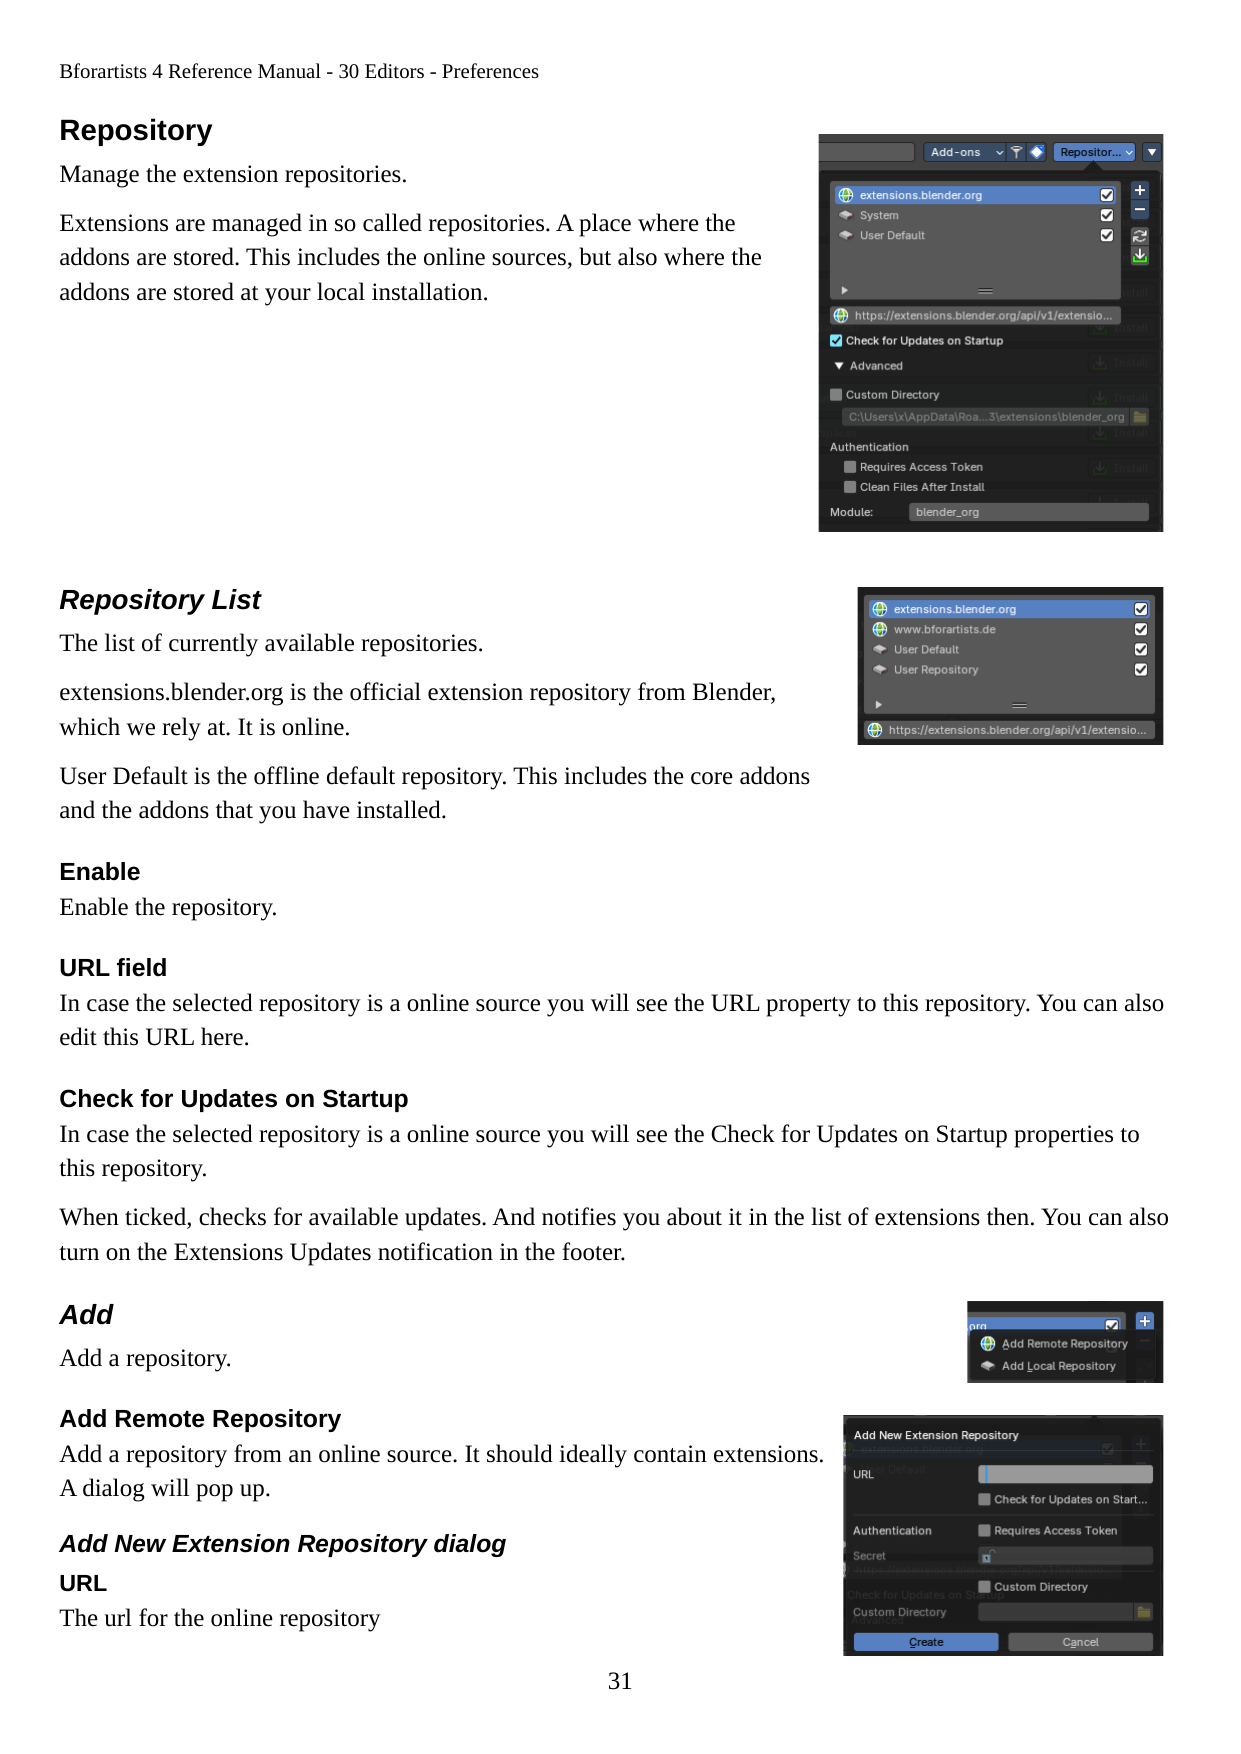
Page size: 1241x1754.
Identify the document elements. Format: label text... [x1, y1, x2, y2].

subtitle Add [59, 1298, 1181, 1330]
subtitle Repository [59, 113, 1181, 146]
picture [818, 133, 1164, 532]
subtitle Enable [59, 857, 1181, 885]
picture [967, 1301, 1164, 1383]
subtitle Repository List [59, 584, 1181, 616]
subtitle URL field [59, 953, 1181, 982]
text Enable the repository. [59, 892, 1181, 920]
subtitle [1164, 1570, 1181, 1597]
text When ticked, checks for available updates. And notifies you about it in the list of extensions then. You can also turn on the Extensions Updates notification in the footer. [59, 1202, 1181, 1266]
text extensions.blender.org is the official extension repository from Blender, which we rely at. It is online. [59, 677, 857, 740]
subtitle Add New Extension Repository dialog [59, 1529, 843, 1557]
picture [843, 1415, 1164, 1656]
text The url for the online repository [59, 1603, 843, 1632]
text User Default is the offline default repository. This includes the core addons and the addons that you have installed. [59, 761, 1181, 824]
text [1164, 1343, 1181, 1371]
picture [857, 587, 1164, 745]
text Add a repository. [59, 1343, 967, 1371]
text The list of currently available repositories. [59, 628, 857, 657]
subtitle URL [59, 1570, 843, 1597]
text In case the selected repository is a online source you will see the URL property to this repository. You can also edit this URL here. [59, 988, 1181, 1051]
text Extensions are managed in so called repositories. A place where the addons are stored. This includes the online sources, but also where the addons are stored at your local installation. [59, 208, 818, 306]
subtitle Check for Updates on Startup [59, 1084, 1181, 1112]
text Manage the extension repositories. [59, 159, 818, 188]
subtitle Add Remote Repository [59, 1404, 1181, 1433]
text In case the selected repository is a online source you will see the Check for Updates on Startup properties to this repository. [59, 1119, 1181, 1182]
text Add a repository from an online source. It should ideally contain extensions. A dialog will pop up. [59, 1439, 843, 1502]
